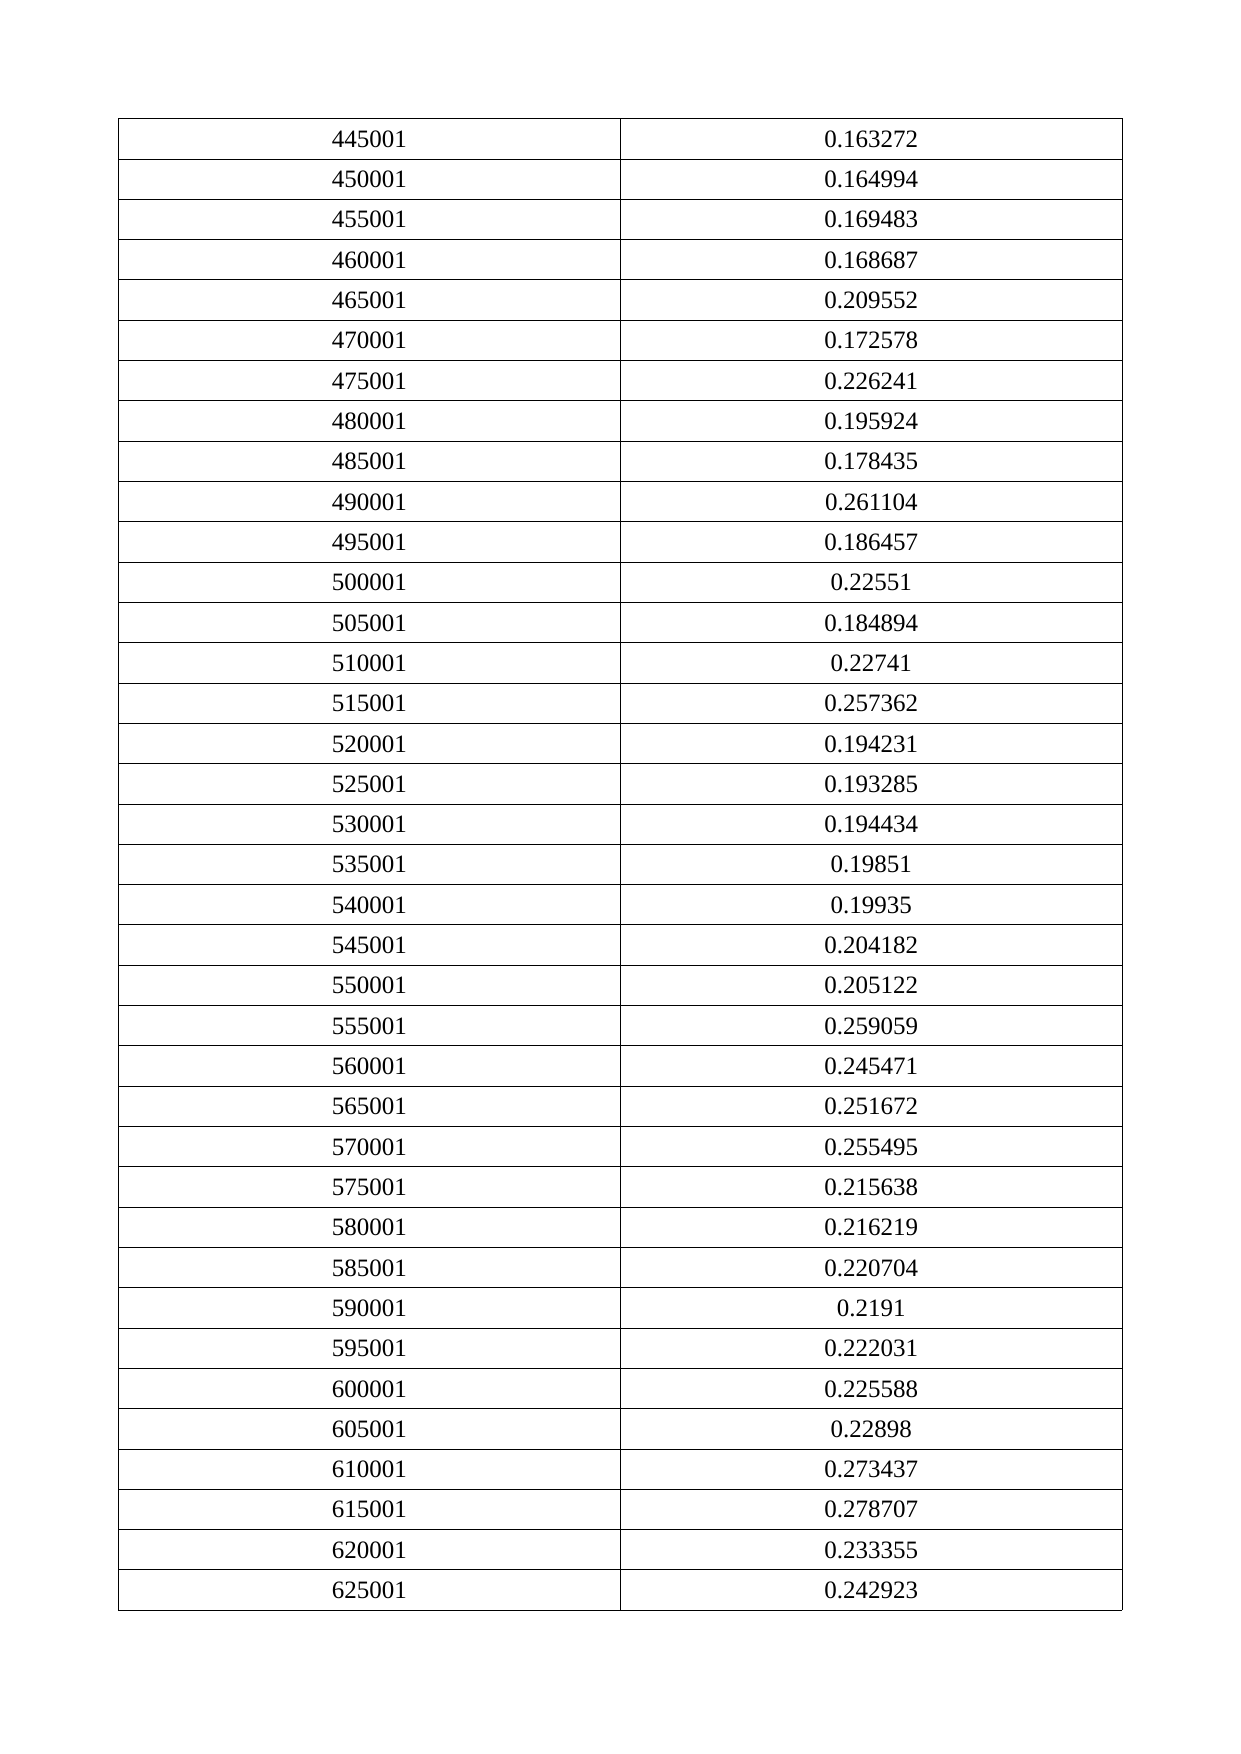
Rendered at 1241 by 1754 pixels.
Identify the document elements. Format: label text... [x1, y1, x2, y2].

table_cell 515001 [119, 684, 620, 723]
table_cell 495001 [119, 522, 620, 562]
table_cell 485001 [119, 442, 620, 481]
table_cell 585001 [119, 1248, 620, 1287]
table_cell 475001 [119, 361, 620, 400]
table_cell 0.242923 [621, 1570, 1122, 1610]
table_cell 625001 [119, 1570, 620, 1610]
table_cell 620001 [119, 1530, 620, 1569]
table_cell 615001 [119, 1490, 620, 1529]
table_cell 545001 [119, 925, 620, 965]
table_cell 500001 [119, 563, 620, 602]
table_cell 0.186457 [621, 522, 1122, 562]
table_cell 470001 [119, 321, 620, 360]
table_cell 0.19851 [621, 845, 1122, 884]
table_cell 0.195924 [621, 401, 1122, 441]
table_cell 0.184894 [621, 603, 1122, 642]
table_cell 0.220704 [621, 1248, 1122, 1287]
table_cell 0.257362 [621, 684, 1122, 723]
table_cell 555001 [119, 1006, 620, 1045]
table_cell 0.245471 [621, 1046, 1122, 1086]
table_cell 595001 [119, 1329, 620, 1368]
table_cell 610001 [119, 1450, 620, 1489]
table_cell 460001 [119, 240, 620, 279]
table_cell 0.233355 [621, 1530, 1122, 1569]
table_cell 535001 [119, 845, 620, 884]
table_cell 480001 [119, 401, 620, 441]
table_cell 0.169483 [621, 200, 1122, 239]
table_cell 0.261104 [621, 482, 1122, 521]
table_cell 0.193285 [621, 764, 1122, 803]
table_cell 0.22898 [621, 1409, 1122, 1448]
table_cell 0.259059 [621, 1006, 1122, 1045]
table_cell 465001 [119, 280, 620, 320]
table_cell 0.255495 [621, 1127, 1122, 1166]
table_cell 0.22551 [621, 563, 1122, 602]
table_cell 0.251672 [621, 1087, 1122, 1126]
table_cell 580001 [119, 1208, 620, 1247]
table_cell 520001 [119, 724, 620, 763]
table_cell 0.205122 [621, 966, 1122, 1005]
table_cell 0.216219 [621, 1208, 1122, 1247]
table_cell 510001 [119, 643, 620, 682]
table_cell 0.22741 [621, 643, 1122, 682]
table_cell 0.2191 [621, 1288, 1122, 1327]
table_cell 0.178435 [621, 442, 1122, 481]
table_cell 0.163272 [621, 119, 1122, 158]
table_cell 605001 [119, 1409, 620, 1448]
table_cell 455001 [119, 200, 620, 239]
table_cell 0.226241 [621, 361, 1122, 400]
table_cell 590001 [119, 1288, 620, 1327]
table_cell 505001 [119, 603, 620, 642]
table_cell 490001 [119, 482, 620, 521]
table_cell 0.273437 [621, 1450, 1122, 1489]
table_cell 570001 [119, 1127, 620, 1166]
table_cell 0.222031 [621, 1329, 1122, 1368]
table_cell 0.278707 [621, 1490, 1122, 1529]
table_cell 0.209552 [621, 280, 1122, 320]
table_cell 450001 [119, 160, 620, 199]
table_cell 600001 [119, 1369, 620, 1408]
table_cell 560001 [119, 1046, 620, 1086]
table_cell 540001 [119, 885, 620, 924]
table_cell 0.19935 [621, 885, 1122, 924]
table_cell 0.204182 [621, 925, 1122, 965]
table_cell 0.164994 [621, 160, 1122, 199]
table_cell 575001 [119, 1167, 620, 1207]
table_cell 530001 [119, 805, 620, 844]
table_cell 0.168687 [621, 240, 1122, 279]
table_cell 0.194231 [621, 724, 1122, 763]
table_cell 0.194434 [621, 805, 1122, 844]
table_cell 445001 [119, 119, 620, 158]
table_cell 0.172578 [621, 321, 1122, 360]
table_cell 0.215638 [621, 1167, 1122, 1207]
table_cell 565001 [119, 1087, 620, 1126]
table_cell 525001 [119, 764, 620, 803]
table_cell 0.225588 [621, 1369, 1122, 1408]
table_cell 550001 [119, 966, 620, 1005]
